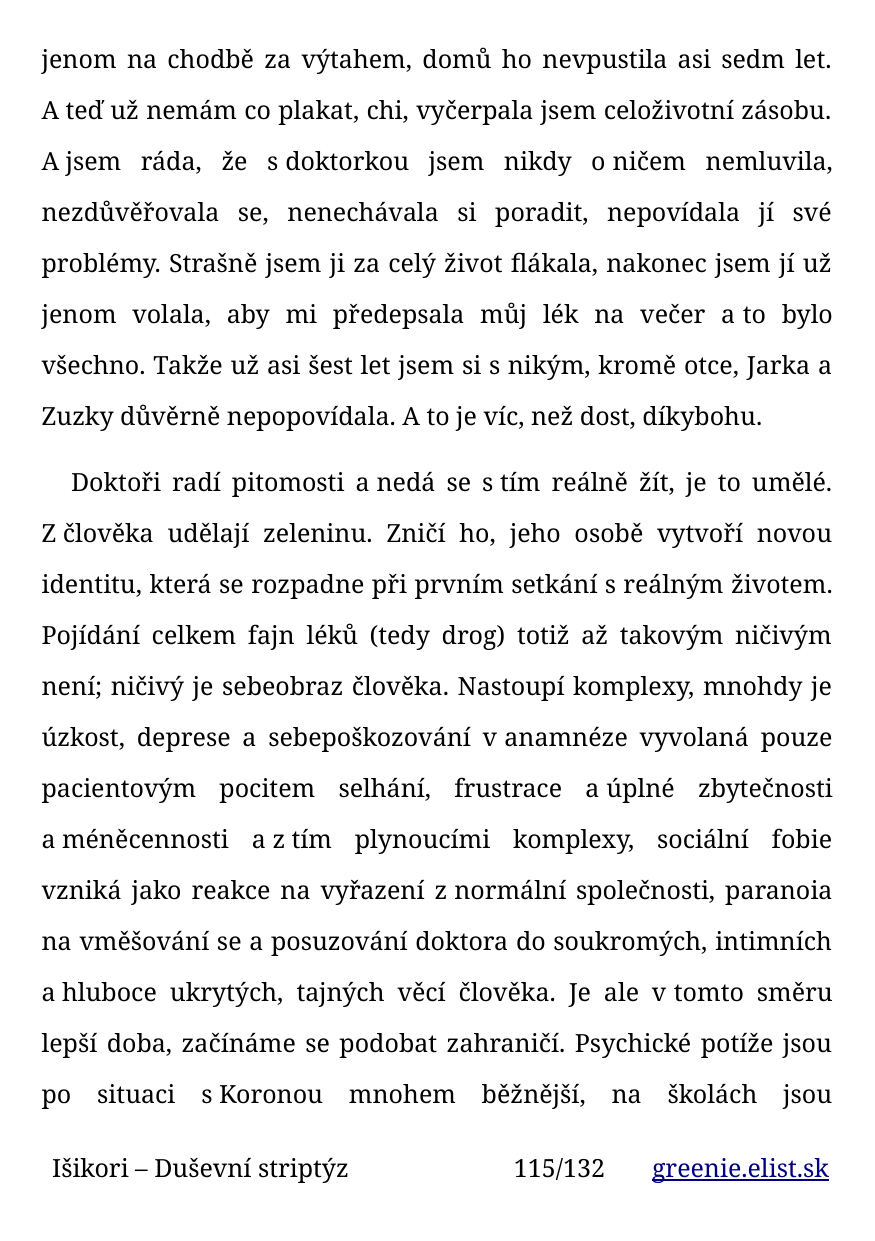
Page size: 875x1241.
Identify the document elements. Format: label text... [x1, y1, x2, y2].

text jenom na chodbě za výtahem, domů ho nevpustila asi sedm let. A teď už nemám co plakat, chi, vyčerpala jsem celoživotní zásobu. A jsem ráda, že s doktorkou jsem nikdy o ničem nemluvila, nezdůvěřovala se, nenechávala si poradit, nepovídala jí své problémy. Strašně jsem ji za celý život flákala, nakonec jsem jí už jenom volala, aby mi předepsala můj lék na večer a to bylo všechno. Takže už asi šest let jsem si s nikým, kromě otce, Jarka a Zuzky důvěrně nepopovídala. A to je víc, než dost, díkybohu. [41, 41, 833, 433]
text Doktoři radí pitomosti a nedá se s tím reálně žít, je to umělé. Z člověka udělají zeleninu. Zničí ho, jeho osobě vytvoří novou identitu, která se rozpadne při prvním setkání s reálným životem. Pojídání celkem fajn léků (tedy drog) totiž až takovým ničivým není; ničivý je sebeobraz člověka. Nastoupí komplexy, mnohdy je úzkost, deprese a sebepoškozování v anamnéze vyvolaná pouze pacientovým pocitem selhání, frustrace a úplné zbytečnosti a méněcennosti a z tím plynoucími komplexy, sociální fobie vzniká jako reakce na vyřazení z normální společnosti, paranoia na vměšování se a posuzování doktora do soukromých, intimních a hluboce ukrytých, tajných věcí člověka. Je ale v tomto směru lepší doba, začínáme se podobat zahraničí. Psychické potíže jsou po situaci s Koronou mnohem běžnější, na školách jsou [41, 464, 833, 1111]
